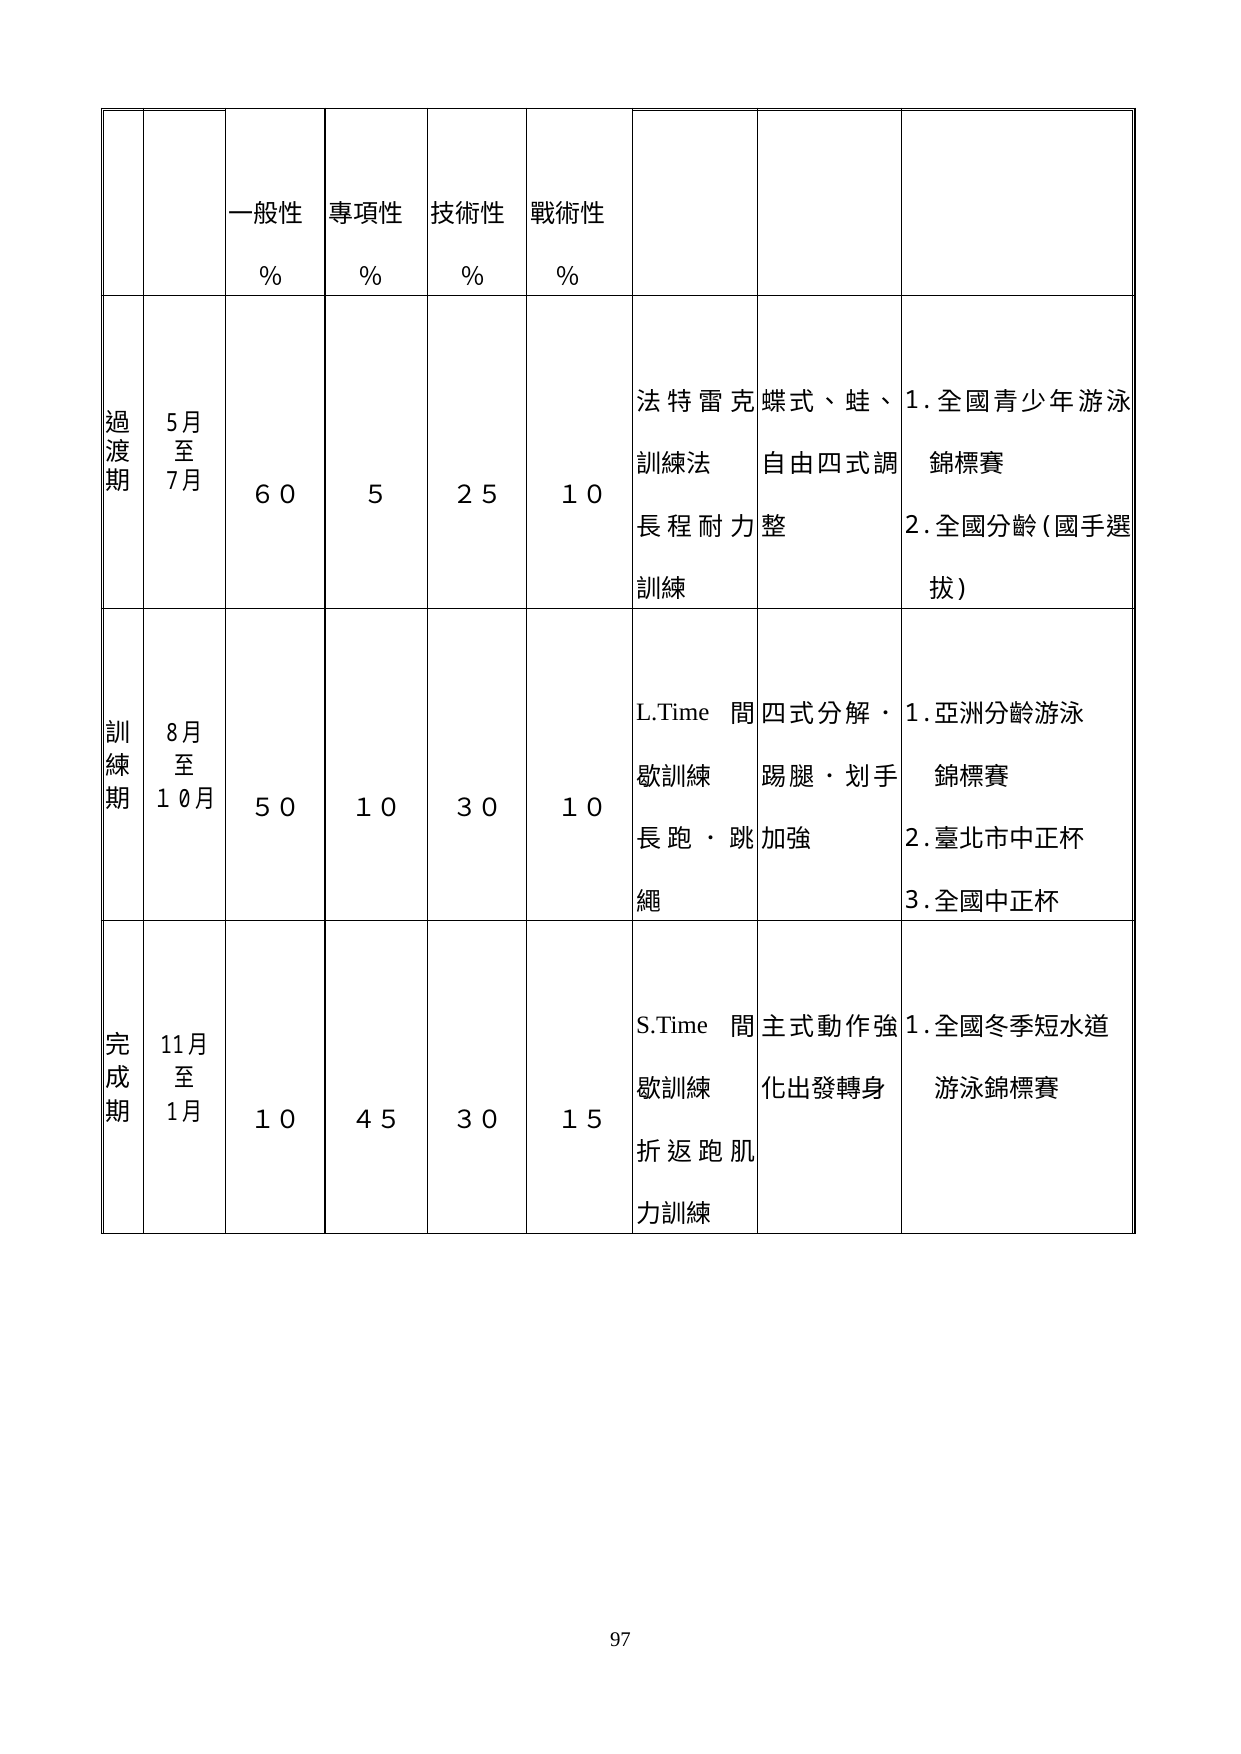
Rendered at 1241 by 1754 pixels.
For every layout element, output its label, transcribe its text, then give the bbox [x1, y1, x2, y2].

table_cell １５ [527, 921, 632, 1233]
table_header [902, 111, 1132, 295]
table_cell 蝶式、蛙、自由四式調整 [758, 296, 901, 608]
table_cell １０ [527, 609, 632, 920]
table_header [144, 111, 225, 295]
table_cell １０ [527, 296, 632, 608]
table_cell 5月 至 7月 [144, 296, 225, 608]
table_cell S.Time間歇訓練 折返跑肌力訓練 [633, 921, 757, 1233]
table_cell 完成期 [104, 921, 143, 1233]
table_cell ３０ [428, 609, 526, 920]
table_cell １０ [326, 609, 427, 920]
table_cell 8月 至 １0月 [144, 609, 225, 920]
table_cell ５０ [226, 609, 324, 920]
table_cell 戰術性 ％ [527, 109, 632, 295]
table_cell 主式動作強化出發轉身 [758, 921, 901, 1233]
table_cell 1.亞洲分齡游泳 錦標賽 2.臺北市中正杯 3.全國中正杯 [902, 609, 1132, 920]
table_cell 過渡期 [104, 296, 143, 608]
table_cell ５ [326, 296, 427, 608]
table_cell 四式分解．踢腿．划手加強 [758, 609, 901, 920]
table_cell ３０ [428, 921, 526, 1233]
table_cell 法特雷克訓練法 長程耐力訓練 [633, 296, 757, 608]
table_cell 技術性 ％ [428, 109, 526, 295]
table_header [758, 111, 901, 295]
table_header [633, 111, 757, 295]
table_cell ６０ [226, 296, 324, 608]
table_cell １０ [226, 921, 324, 1233]
table_cell 1.全國冬季短水道 游泳錦標賽 [902, 921, 1132, 1233]
table_cell ２５ [428, 296, 526, 608]
table_cell L.Time間歇訓練 長跑．跳繩 [633, 609, 757, 920]
table_cell 專項性 ％ [326, 109, 427, 295]
table_cell ４５ [326, 921, 427, 1233]
table_cell 訓練期 [104, 609, 143, 920]
table_cell 1.全國青少年游泳錦標賽 2.全國分齡(國手選拔) [902, 296, 1132, 608]
table_header [104, 111, 143, 295]
table_cell 11月 至 1月 [144, 921, 225, 1233]
table_cell 一般性 ％ [226, 109, 324, 295]
